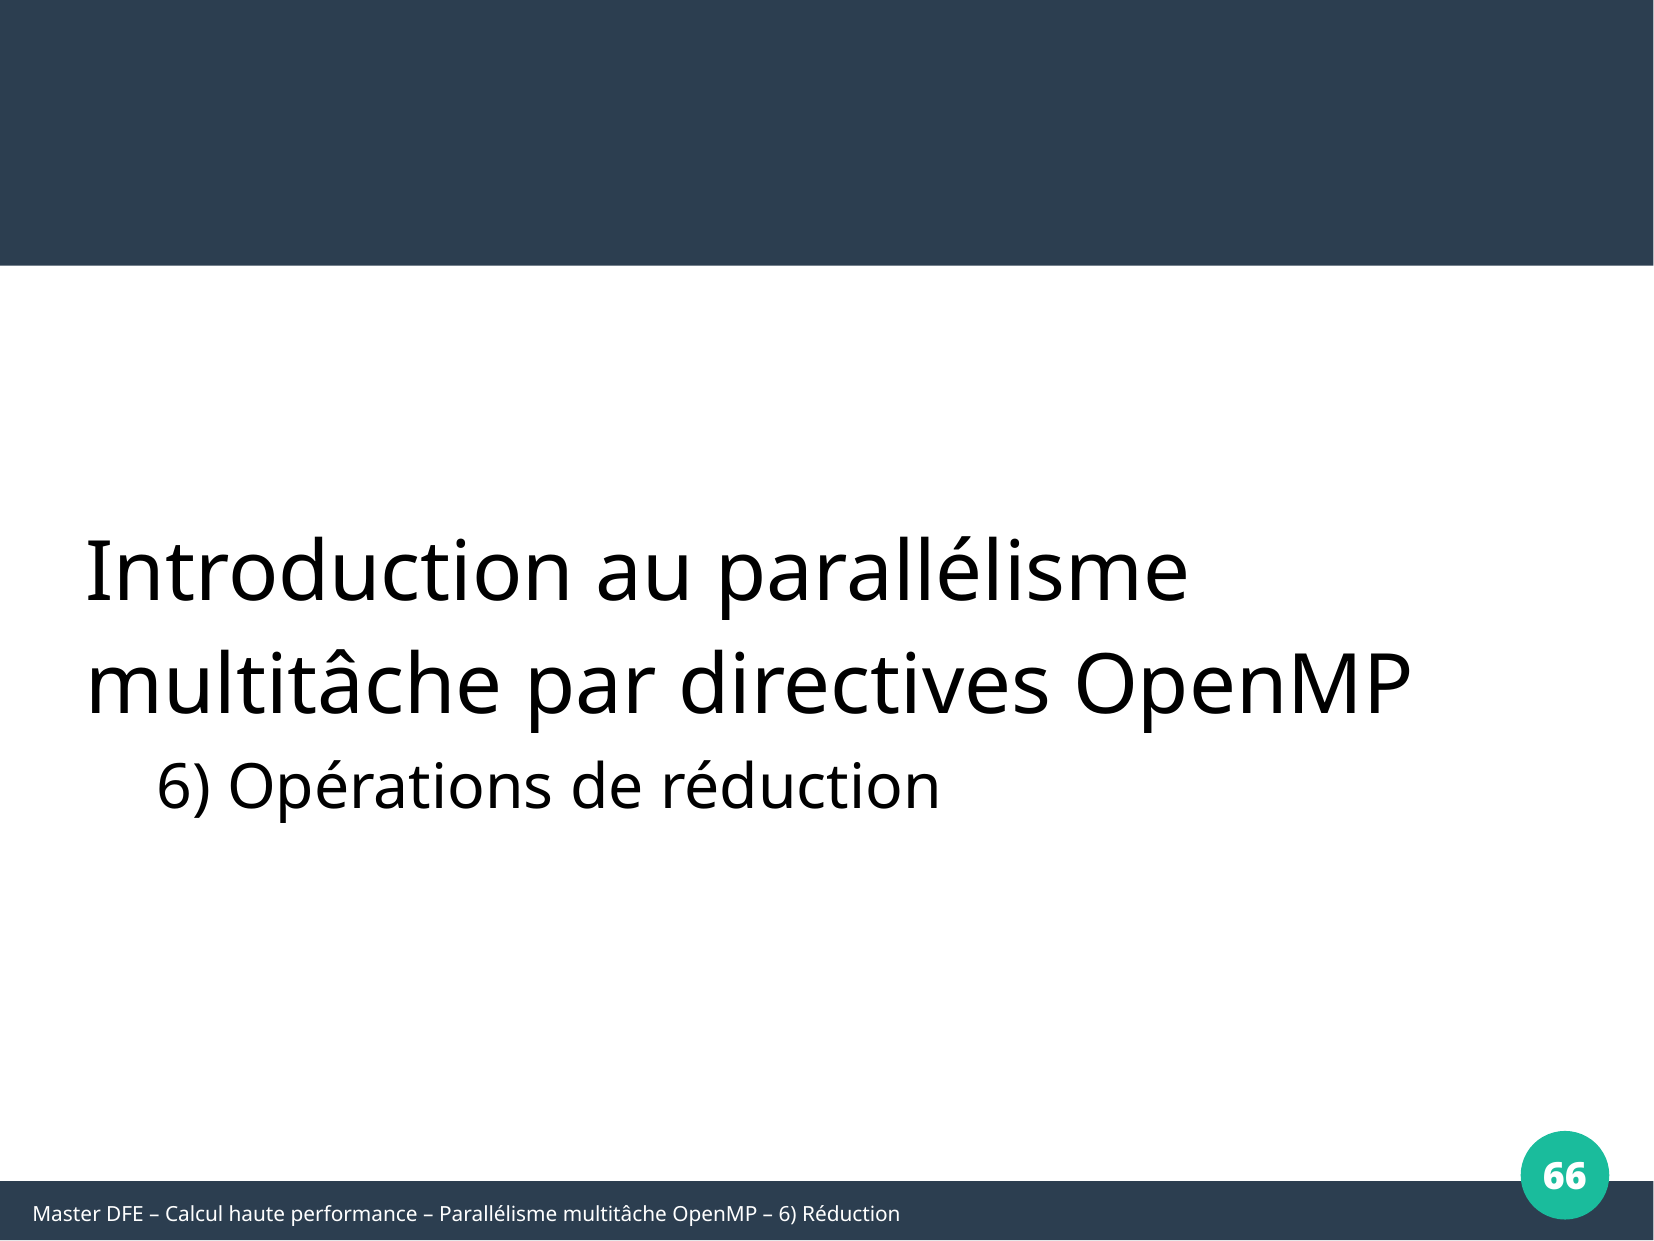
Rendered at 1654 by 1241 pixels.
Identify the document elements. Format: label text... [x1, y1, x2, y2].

text_box Introduction au parallélisme multitâche par directives OpenMP [70, 503, 1583, 745]
text_box 6) Opérations de réduction [141, 734, 1607, 869]
text_box Master DFE – Calcul haute performance – Parallélisme multitâche OpenMP – 6) Réduction [17, 1191, 1436, 1235]
